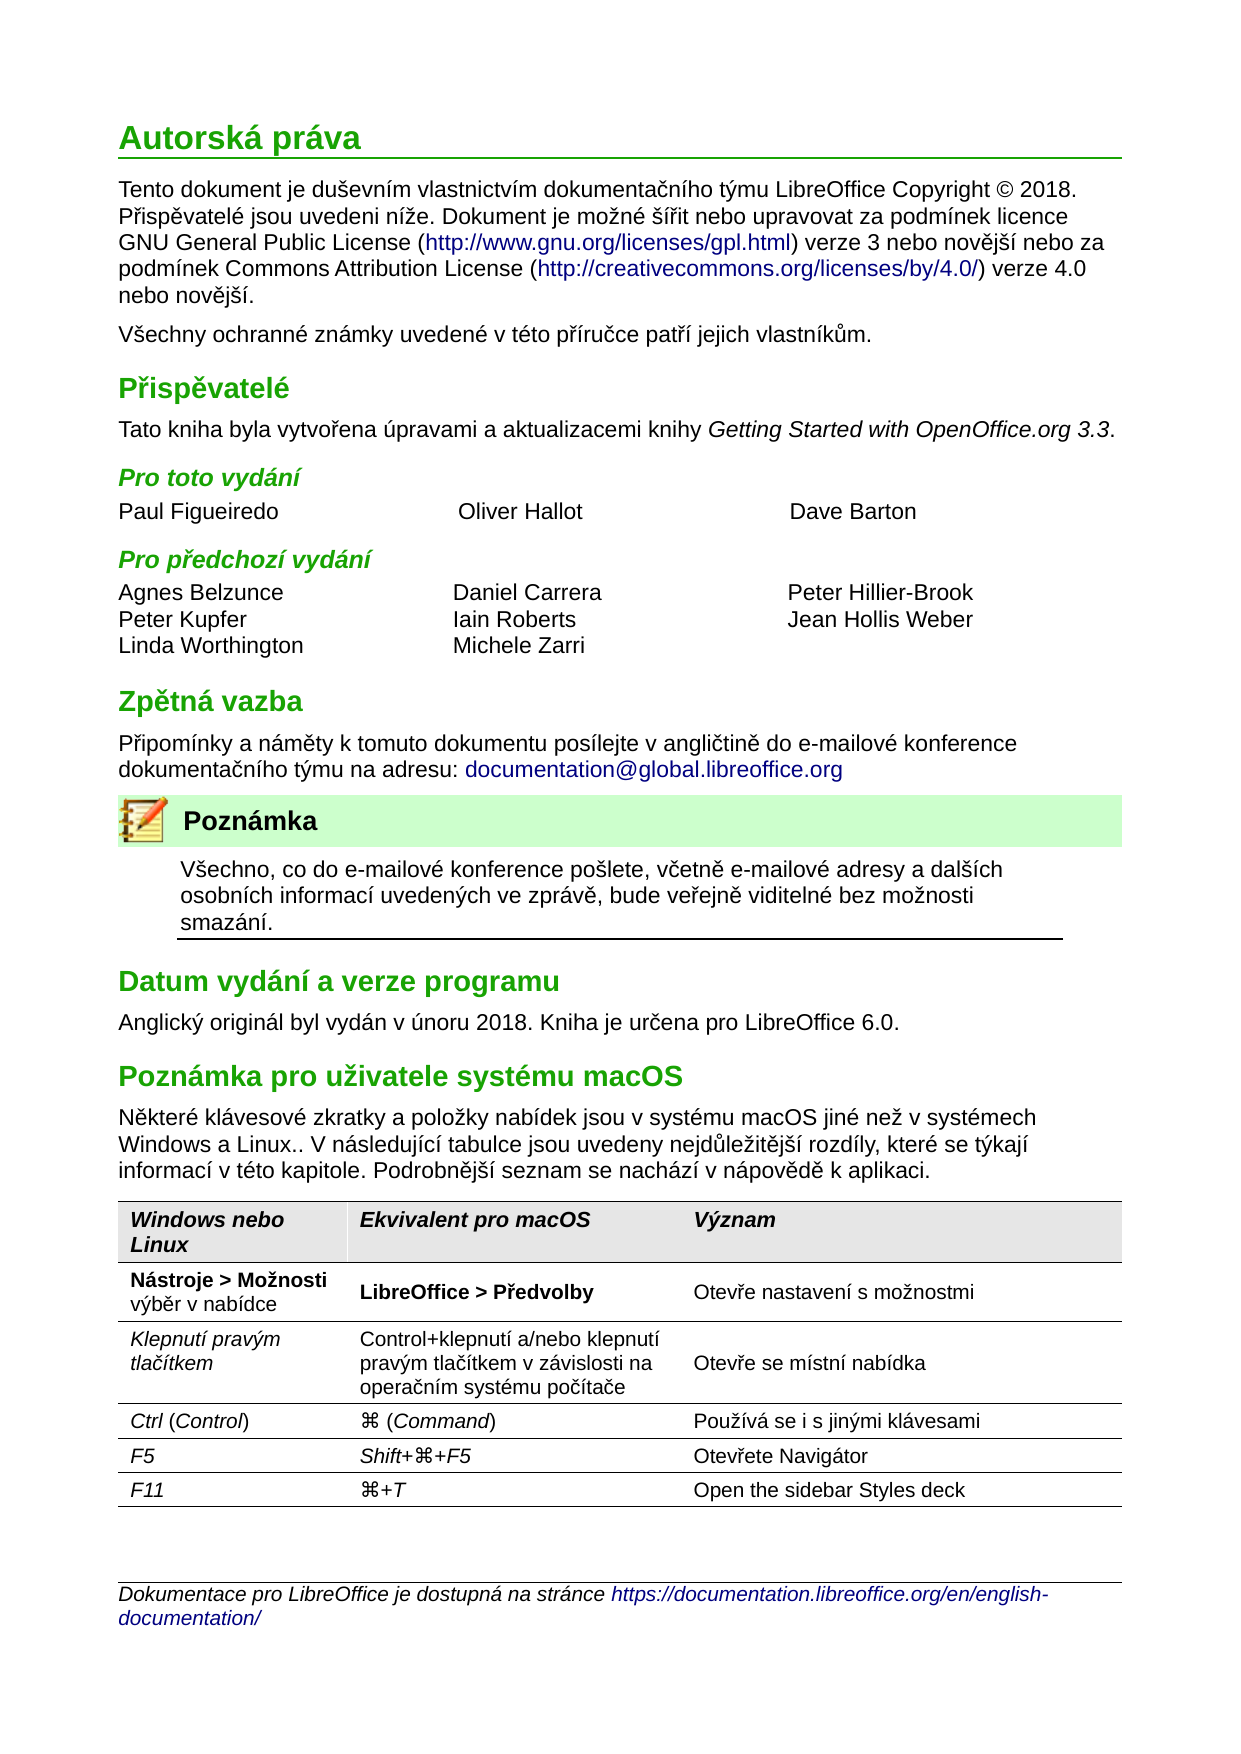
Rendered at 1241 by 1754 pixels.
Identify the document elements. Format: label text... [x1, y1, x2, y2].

text Tento dokument je duševním vlastnictvím dokumentačního týmu LibreOffice Copyright © 2018. Přispěvatelé jsou uvedeni níže. Dokument je možné šířit nebo upravovat za podmínek licence GNU General Public License (http://www.gnu.org/licenses/gpl.html) verze 3 nebo novější nebo za podmínek Commons Attribution License (http://creativecommons.org/licenses/by/4.0/) verze 4.0 nebo novější. [118, 176, 1122, 308]
table_cell F5 [118, 1439, 347, 1472]
subtitle Přispěvatelé [118, 371, 1122, 404]
table_cell Otevře nastavení s možnostmi [681, 1263, 1122, 1321]
table_cell Používá se i s jinými klávesami [681, 1404, 1122, 1437]
subtitle Datum vydání a verze programu [118, 964, 1122, 997]
subtitle Poznámka [118, 795, 1122, 847]
subtitle Zpětná vazba [118, 684, 1122, 718]
table_header Peter Hillier-Brook [788, 579, 1122, 606]
table_header Význam [681, 1202, 1122, 1262]
text Připomínky a náměty k tomuto dokumentu posílejte v angličtině do e-mailové konference dokumentačního týmu na adresu: documentation@global.libreoffice.org [118, 730, 1122, 782]
text Tato kniha byla vytvořena úpravami a aktualizacemi knihy Getting Started with OpenOffice.org 3.3. [118, 416, 1122, 442]
table_cell Iain Roberts [453, 606, 787, 632]
table_cell F11 [118, 1473, 347, 1506]
table_cell Linda Worthington [118, 632, 453, 661]
table_cell Otevřete Navigátor [681, 1439, 1122, 1472]
table_cell Nástroje > Možnosti výběr v nabídce [118, 1263, 347, 1321]
table_cell Jean Hollis Weber [788, 606, 1122, 632]
table_cell Open the sidebar Styles deck [681, 1473, 1122, 1506]
table_header Paul Figueiredo [118, 498, 458, 524]
table_header Ekvivalent pro macOS [348, 1202, 681, 1262]
text Všechno, co do e-mailové konference pošlete, včetně e-mailové adresy a dalších osobních informací uvedených ve zprávě, bude veřejně viditelné bez možnosti smazání. [177, 853, 1063, 938]
table_cell ⌘+T [348, 1473, 681, 1506]
text Anglický originál byl vydán v únoru 2018. Kniha je určena pro LibreOffice 6.0. [118, 1009, 1122, 1035]
picture [119, 795, 170, 846]
table_cell Ctrl (Control) [118, 1404, 347, 1437]
table_header Windows nebo Linux [118, 1202, 347, 1262]
text Všechny ochranné známky uvedené v této příručce patří jejich vlastníkům. [118, 321, 1122, 347]
subtitle Pro toto vydání [118, 463, 1122, 492]
subtitle Autorská práva [118, 118, 1122, 157]
table_cell LibreOffice > Předvolby [348, 1263, 681, 1321]
table_cell Peter Kupfer [118, 606, 453, 632]
table_cell Michele Zarri [453, 632, 787, 661]
table_cell ⌘ (Command) [348, 1404, 681, 1437]
subtitle Pro předchozí vydání [118, 544, 1122, 573]
table_header Dave Barton [789, 498, 1122, 524]
table_cell [788, 632, 1122, 661]
table_cell Klepnutí pravým tlačítkem [118, 1322, 347, 1403]
table_cell Otevře se místní nabídka [681, 1322, 1122, 1403]
table_header Daniel Carrera [453, 579, 787, 606]
table_cell Shift+⌘+F5 [348, 1439, 681, 1472]
table_cell Control+klepnutí a/nebo klepnutí pravým tlačítkem v závislosti na operačním systému počítače [348, 1322, 681, 1403]
table_header Agnes Belzunce [118, 579, 453, 606]
table_header Oliver Hallot [458, 498, 789, 524]
subtitle Poznámka pro uživatele systému macOS [118, 1059, 1122, 1093]
text Některé klávesové zkratky a položky nabídek jsou v systému macOS jiné než v systémech Windows a Linux.. V následující tabulce jsou uvedeny nejdůležitější rozdíly, které se týkají informací v této kapitole. Podrobnější seznam se nachází v nápovědě k aplikaci. [118, 1104, 1122, 1183]
